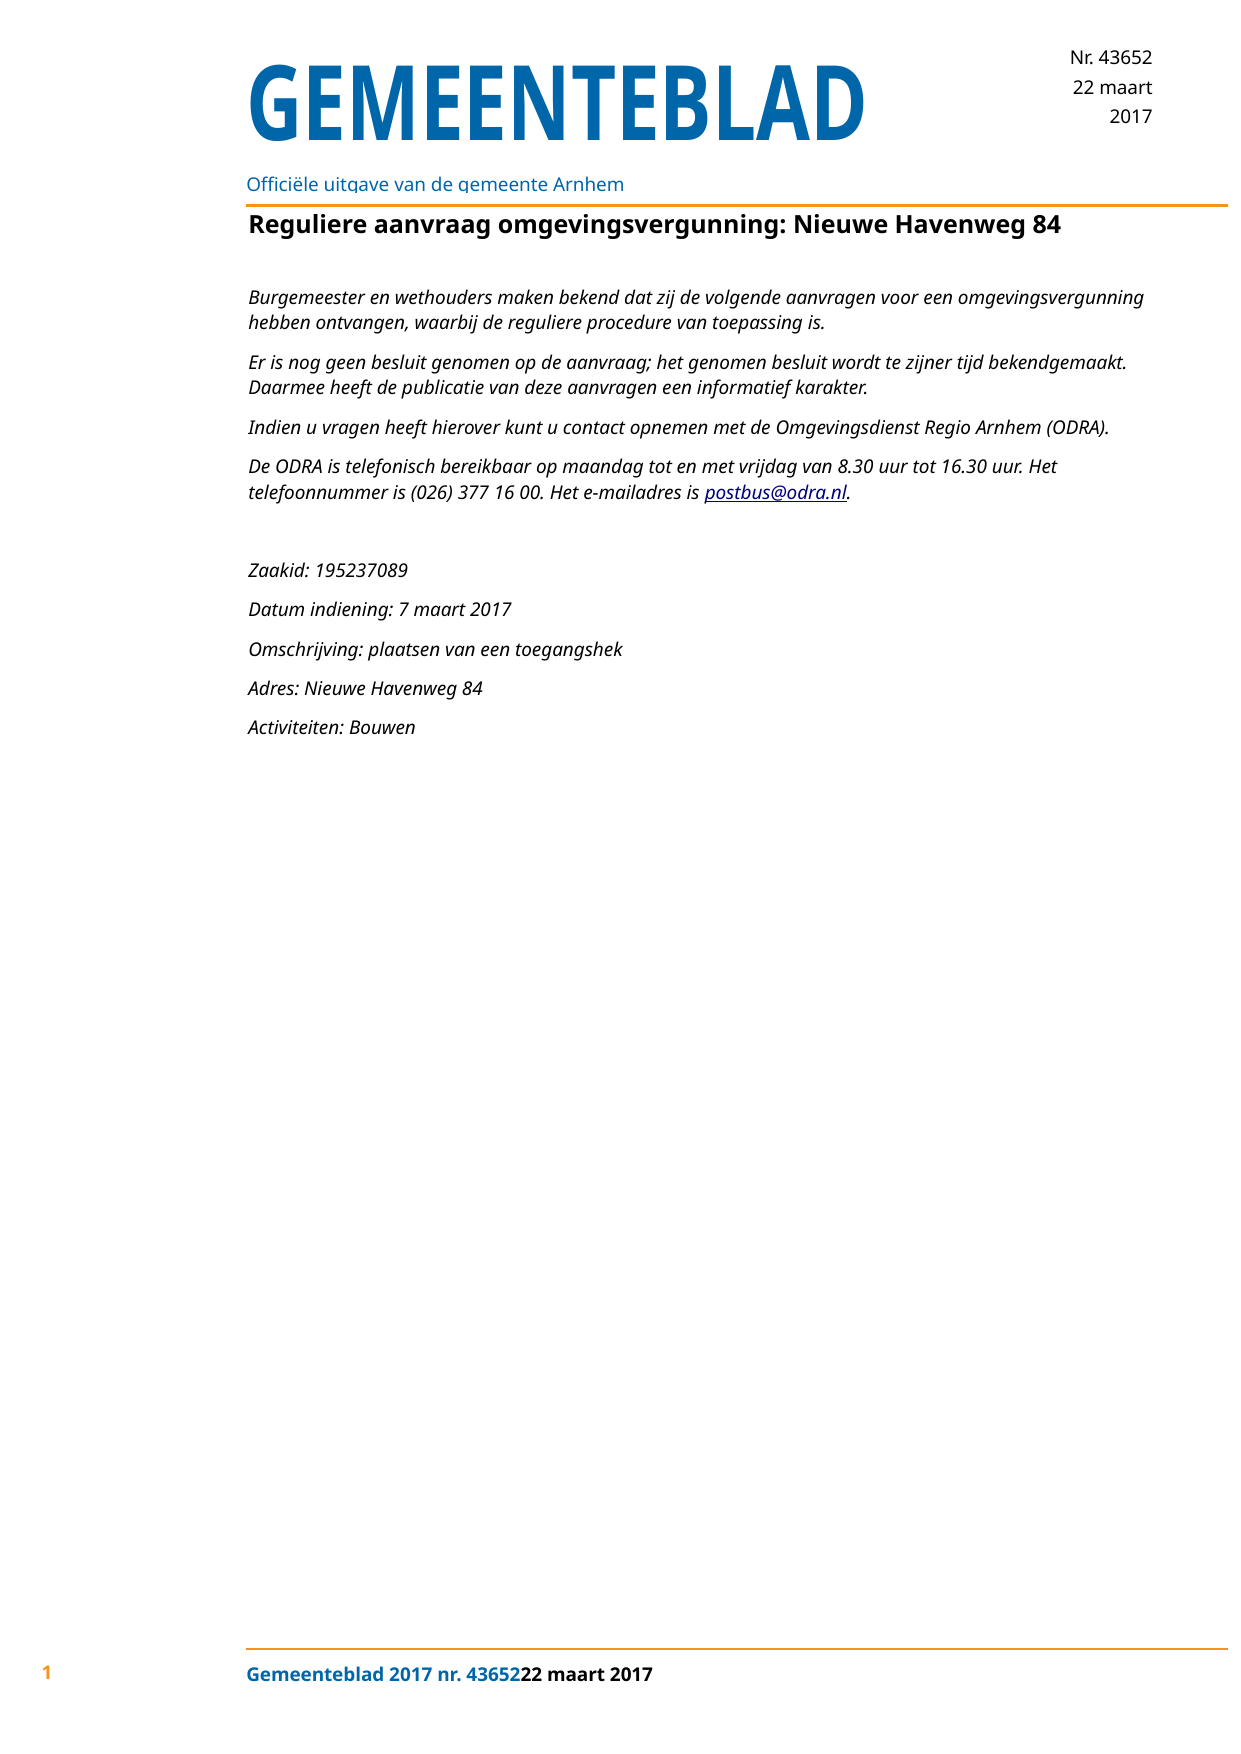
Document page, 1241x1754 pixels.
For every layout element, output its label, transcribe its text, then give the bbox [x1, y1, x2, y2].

picture [41, 47, 231, 172]
text Burgemeester en wethouders maken bekend dat zij de volgende aanvragen voor een omgevingsvergunning hebben ontvangen, waarbij de reguliere procedure van toepassing is. [248, 284, 1152, 335]
text Er is nog geen besluit genomen op de aanvraag; het genomen besluit wordt te zijner tijd bekendgemaakt. Daarmee heeft de publicatie van deze aanvragen een informatief karakter. [248, 349, 1152, 400]
text Indien u vragen heeft hierover kunt u contact opnemen met de Omgevingsdienst Regio Arnhem (ODRA). [248, 414, 1152, 439]
text Reguliere aanvraag omgevingsvergunning: Nieuwe Havenweg 84 [248, 207, 1152, 241]
text Adres: Nieuwe Havenweg 84 [248, 675, 1152, 701]
text De ODRA is telefonisch bereikbaar op maandag tot en met vrijdag van 8.30 uur tot 16.30 uur. Het telefoonnummer is (026) 377 16 00. Het e-mailadres is postbus@odra.nl. [248, 453, 1152, 504]
text Zaakid: 195237089 [248, 557, 1152, 583]
text Omschrijving: plaatsen van een toegangshek [248, 636, 1152, 662]
text Datum indiening: 7 maart 2017 [248, 597, 1152, 622]
text Activiteiten: Bouwen [248, 714, 1152, 740]
